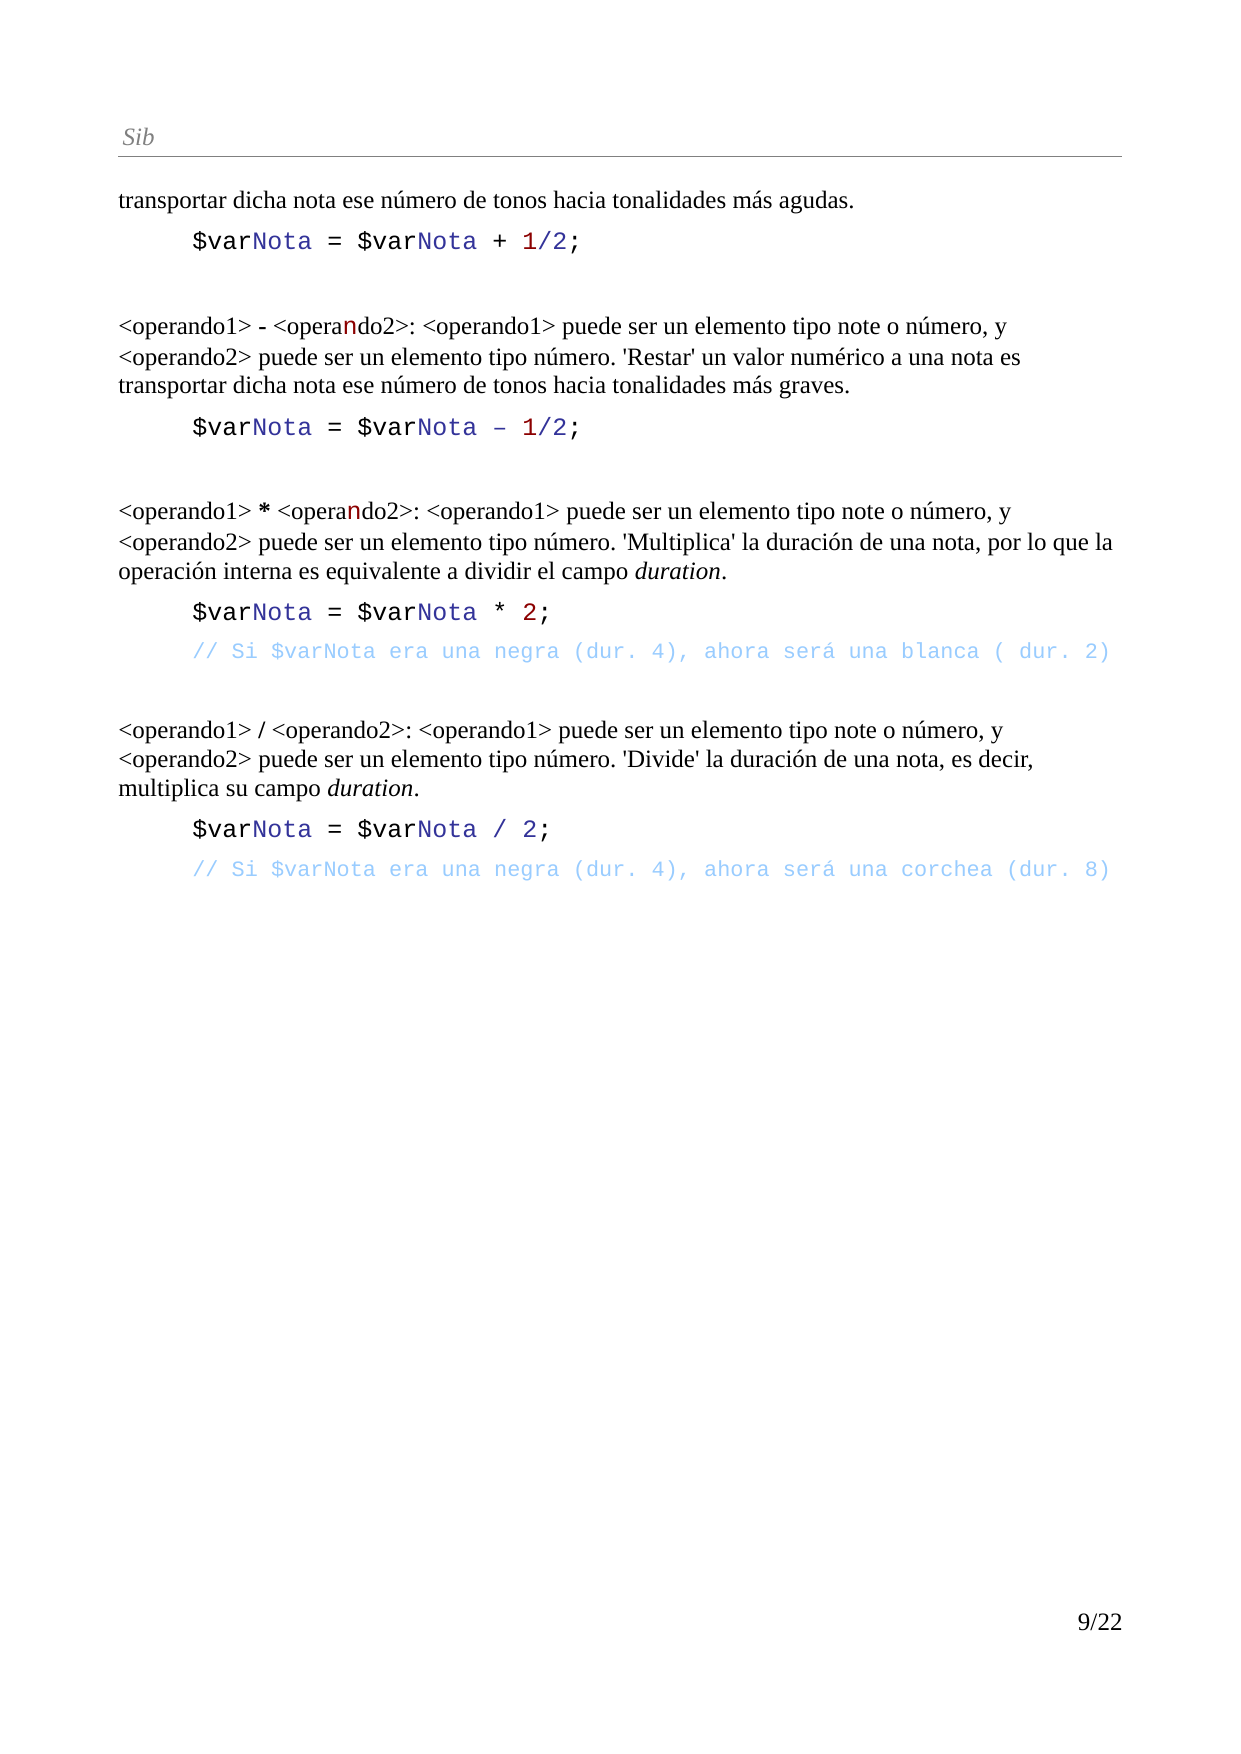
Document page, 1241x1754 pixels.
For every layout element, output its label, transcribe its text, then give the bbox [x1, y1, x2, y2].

text $varNota = $varNota – 1/2; [118, 412, 1122, 443]
text <operando1> / <operando2>: <operando1> puede ser un elemento tipo note o número, y <operando2> puede ser un elemento tipo número. 'Divide' la duración de una nota, es decir, multiplica su campo duration. [118, 716, 1122, 802]
text $varNota = $varNota + 1/2; [118, 226, 1122, 257]
text $varNota = $varNota / 2; [118, 814, 1122, 845]
text <operando1> * <operando2>: <operando1> puede ser un elemento tipo note o número, y <operando2> puede ser un elemento tipo número. 'Multiplica' la duración de una nota, por lo que la operación interna es equivalente a dividir el campo duration. [118, 496, 1122, 585]
text // Si $varNota era una negra (dur. 4), ahora será una corchea (dur. 8) [118, 858, 1122, 882]
text $varNota = $varNota * 2; [118, 597, 1122, 628]
text <operando1> - <operando2>: <operando1> puede ser un elemento tipo note o número, y <operando2> puede ser un elemento tipo número. 'Restar' un valor numérico a una nota es transportar dicha nota ese número de tonos hacia tonalidades más graves. [118, 311, 1122, 399]
text transportar dicha nota ese número de tonos hacia tonalidades más agudas. [118, 185, 1122, 214]
text // Si $varNota era una negra (dur. 4), ahora será una blanca ( dur. 2) [118, 641, 1122, 665]
